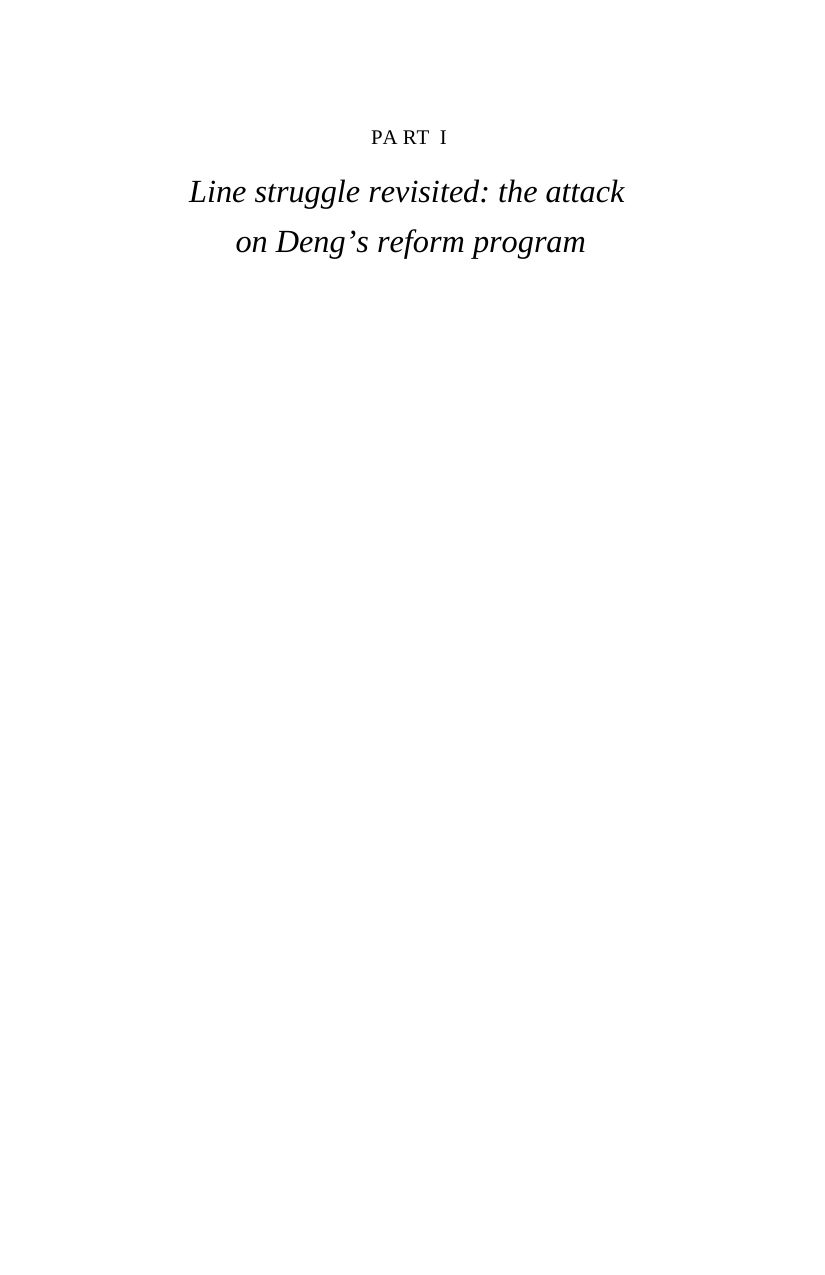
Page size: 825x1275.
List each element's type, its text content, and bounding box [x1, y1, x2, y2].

text PA RT I [371, 125, 637, 149]
text Line struggle revisited: the attack on Deng’s reform program [189, 172, 637, 260]
